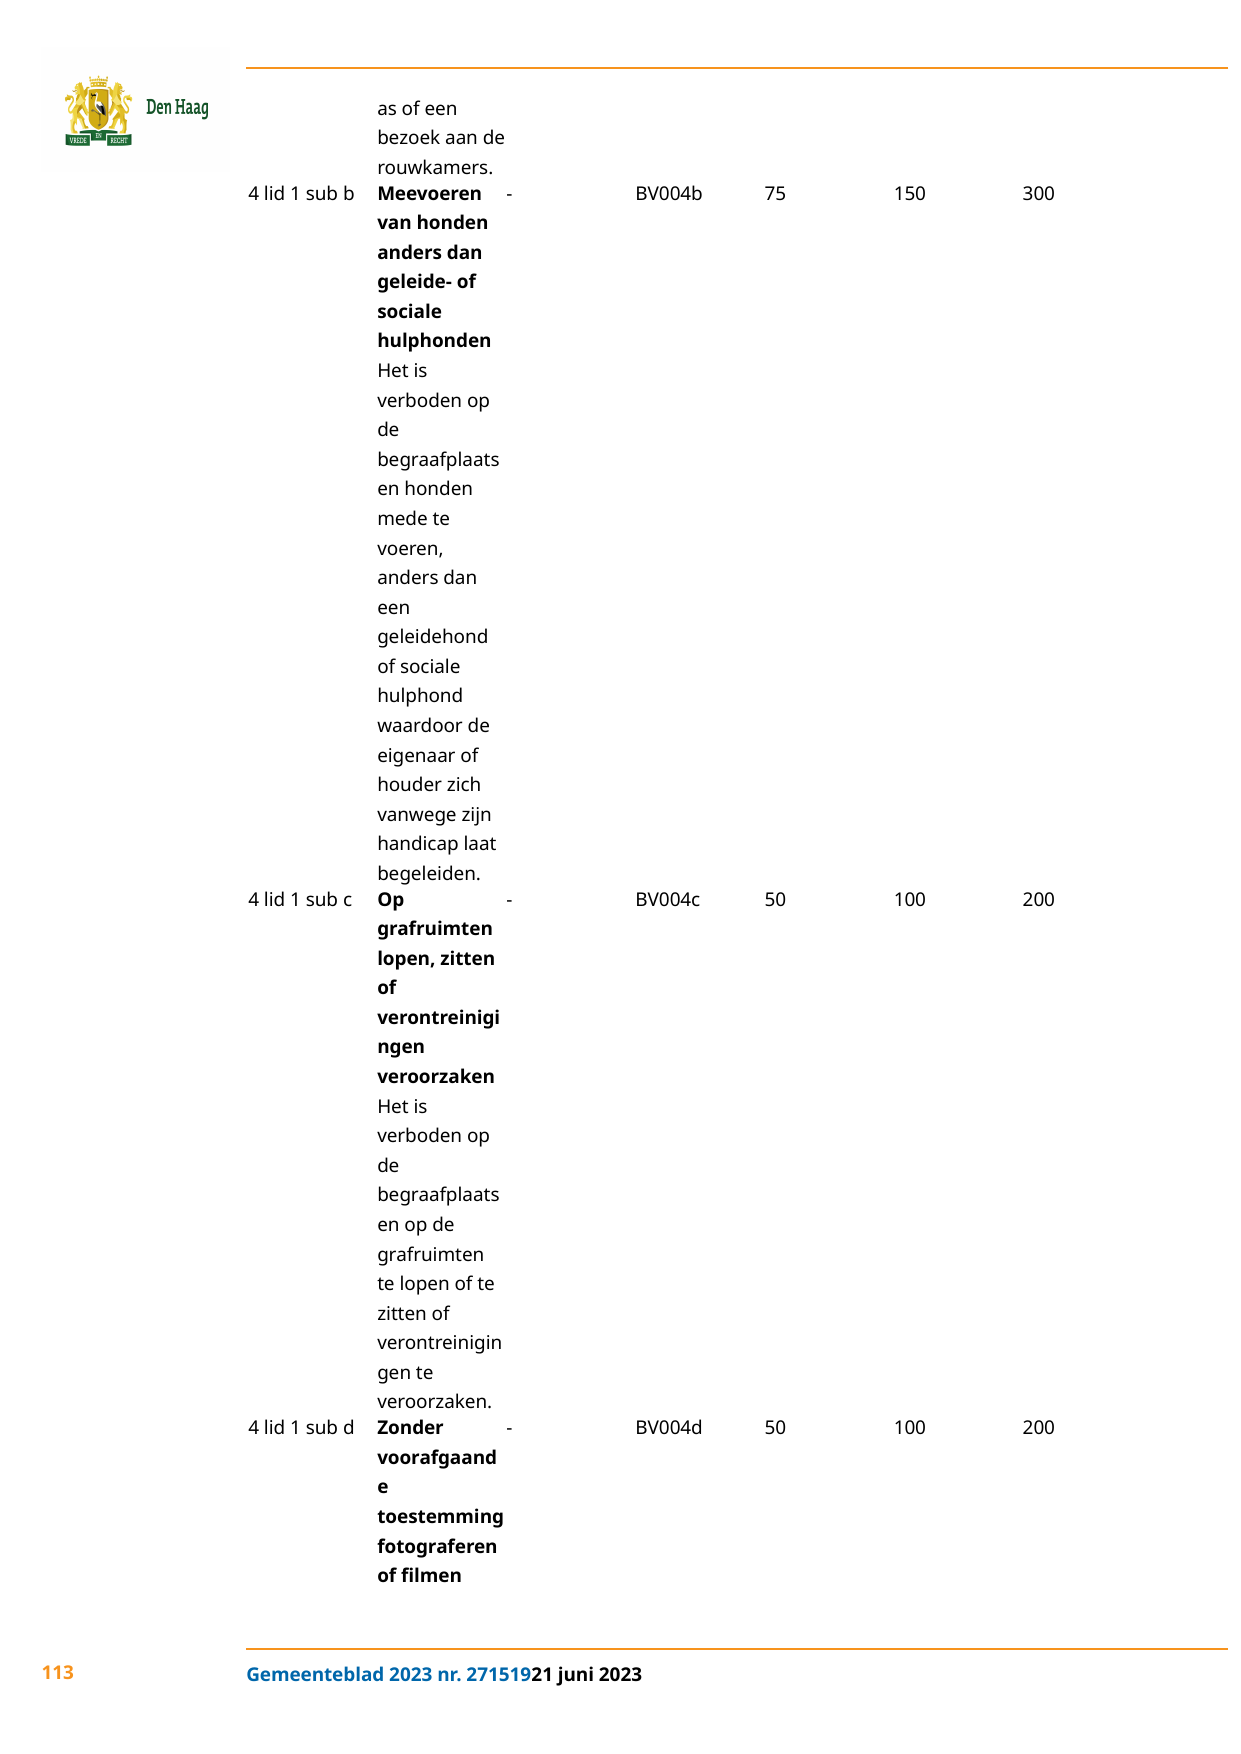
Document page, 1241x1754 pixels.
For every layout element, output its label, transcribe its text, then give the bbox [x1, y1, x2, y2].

table_cell 100 [894, 1415, 1022, 1588]
table_cell BV004c [635, 886, 764, 1414]
table_cell Meevoeren van honden anders dan geleide- of sociale hulphonden Het is verboden op de begraafplaatsen honden mede te voeren, anders dan een geleidehond of sociale hulphond waardoor de eigenaar of houder zich vanwege zijn handicap laat begeleiden. [377, 180, 506, 886]
table_cell - [506, 886, 635, 1414]
table_cell BV004d [635, 1415, 764, 1588]
table_cell [635, 95, 764, 180]
table_cell Op grafruimten lopen, zitten of verontreinigingen veroorzaken Het is verboden op de begraafplaatsen op de grafruimten te lopen of te zitten of verontreinigingen te veroorzaken. [377, 886, 506, 1414]
table_cell [248, 95, 377, 180]
table_cell 200 [1023, 1415, 1152, 1588]
table_cell 100 [894, 886, 1022, 1414]
table_cell - [506, 1415, 635, 1588]
table_cell 4 lid 1 sub d [248, 1415, 377, 1588]
table_cell Zonder voorafgaande toestemming fotograferen of filmen [377, 1415, 506, 1588]
table_cell 50 [764, 886, 893, 1414]
table_cell BV004b [635, 180, 764, 886]
table_cell 4 lid 1 sub c [248, 886, 377, 1414]
picture [41, 47, 231, 172]
table_cell - [506, 180, 635, 886]
table_cell 150 [894, 180, 1022, 886]
table_cell as of een bezoek aan de rouwkamers. [377, 95, 506, 180]
table_cell 75 [764, 180, 893, 886]
table_cell 300 [1023, 180, 1152, 886]
table_cell [894, 95, 1022, 180]
table_cell [764, 95, 893, 180]
table_cell 200 [1023, 886, 1152, 1414]
table_cell 4 lid 1 sub b [248, 180, 377, 886]
table_cell 50 [764, 1415, 893, 1588]
table_cell - [506, 95, 635, 180]
table_cell [1023, 95, 1152, 180]
